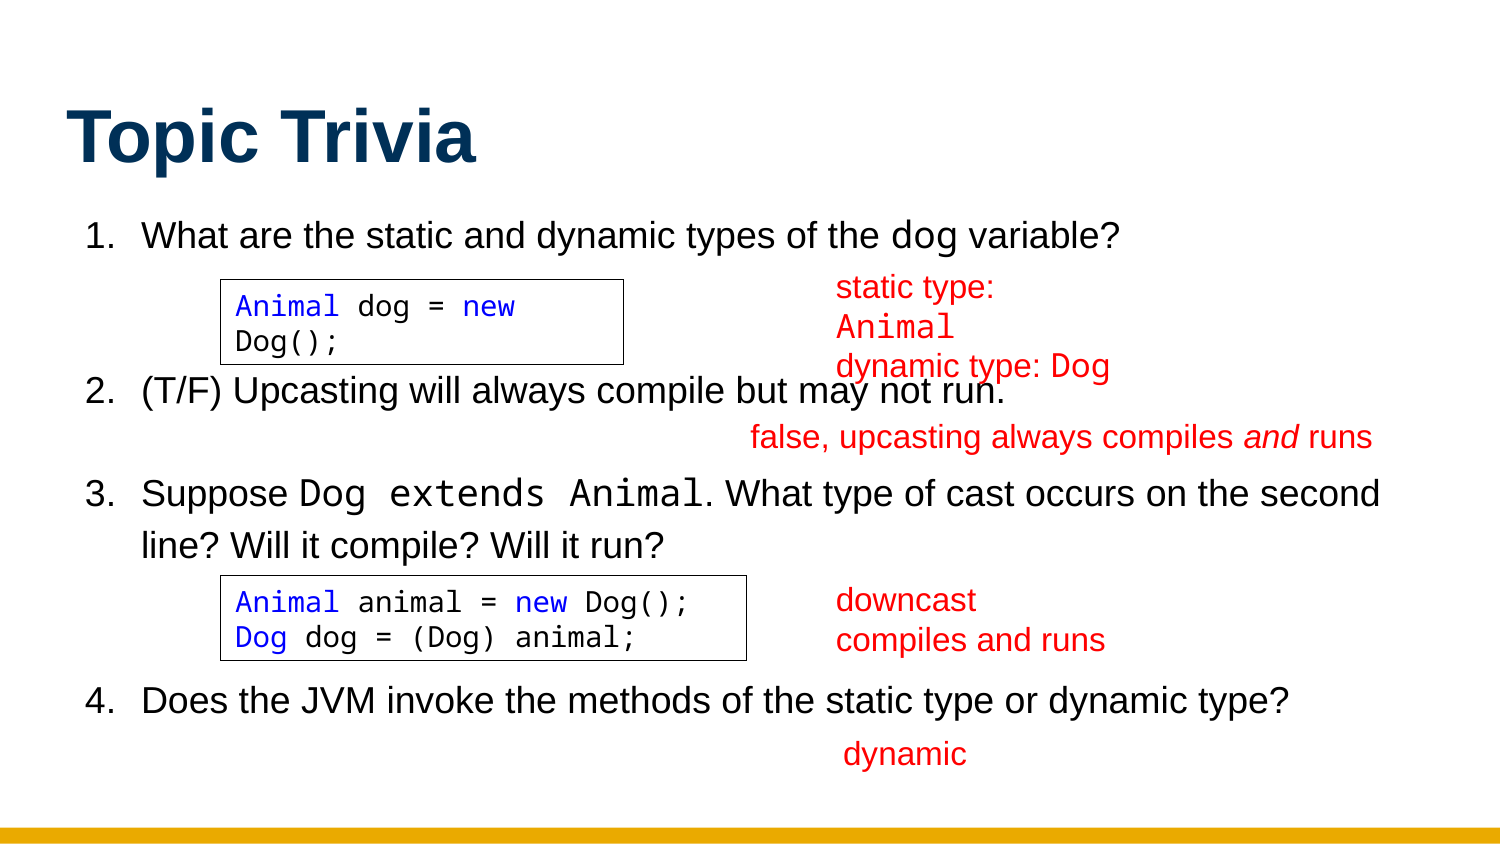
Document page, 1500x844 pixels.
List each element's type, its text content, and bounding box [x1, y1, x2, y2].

title Topic Trivia [51, 72, 1449, 189]
text_box Animal animal = new Dog(); Dog dog = (Dog) animal; [220, 575, 747, 661]
text_box false, upcasting always compiles and runs [735, 408, 1420, 464]
text_box downcast compiles and runs [820, 570, 1228, 666]
text_box Animal dog = new Dog(); [220, 279, 624, 365]
text_box static type: Animal dynamic type: Dog [820, 257, 1139, 393]
text_box dynamic [828, 724, 1040, 780]
list What are the static and dynamic types of the dog variable? (T/F) Upcasting will always compile but may not run. Suppose Dog extends Animal. What type of cast occurs on the second line? Will it compile? Will it run? Does the JVM invoke the methods of the static type or dynamic type? [51, 189, 1449, 801]
